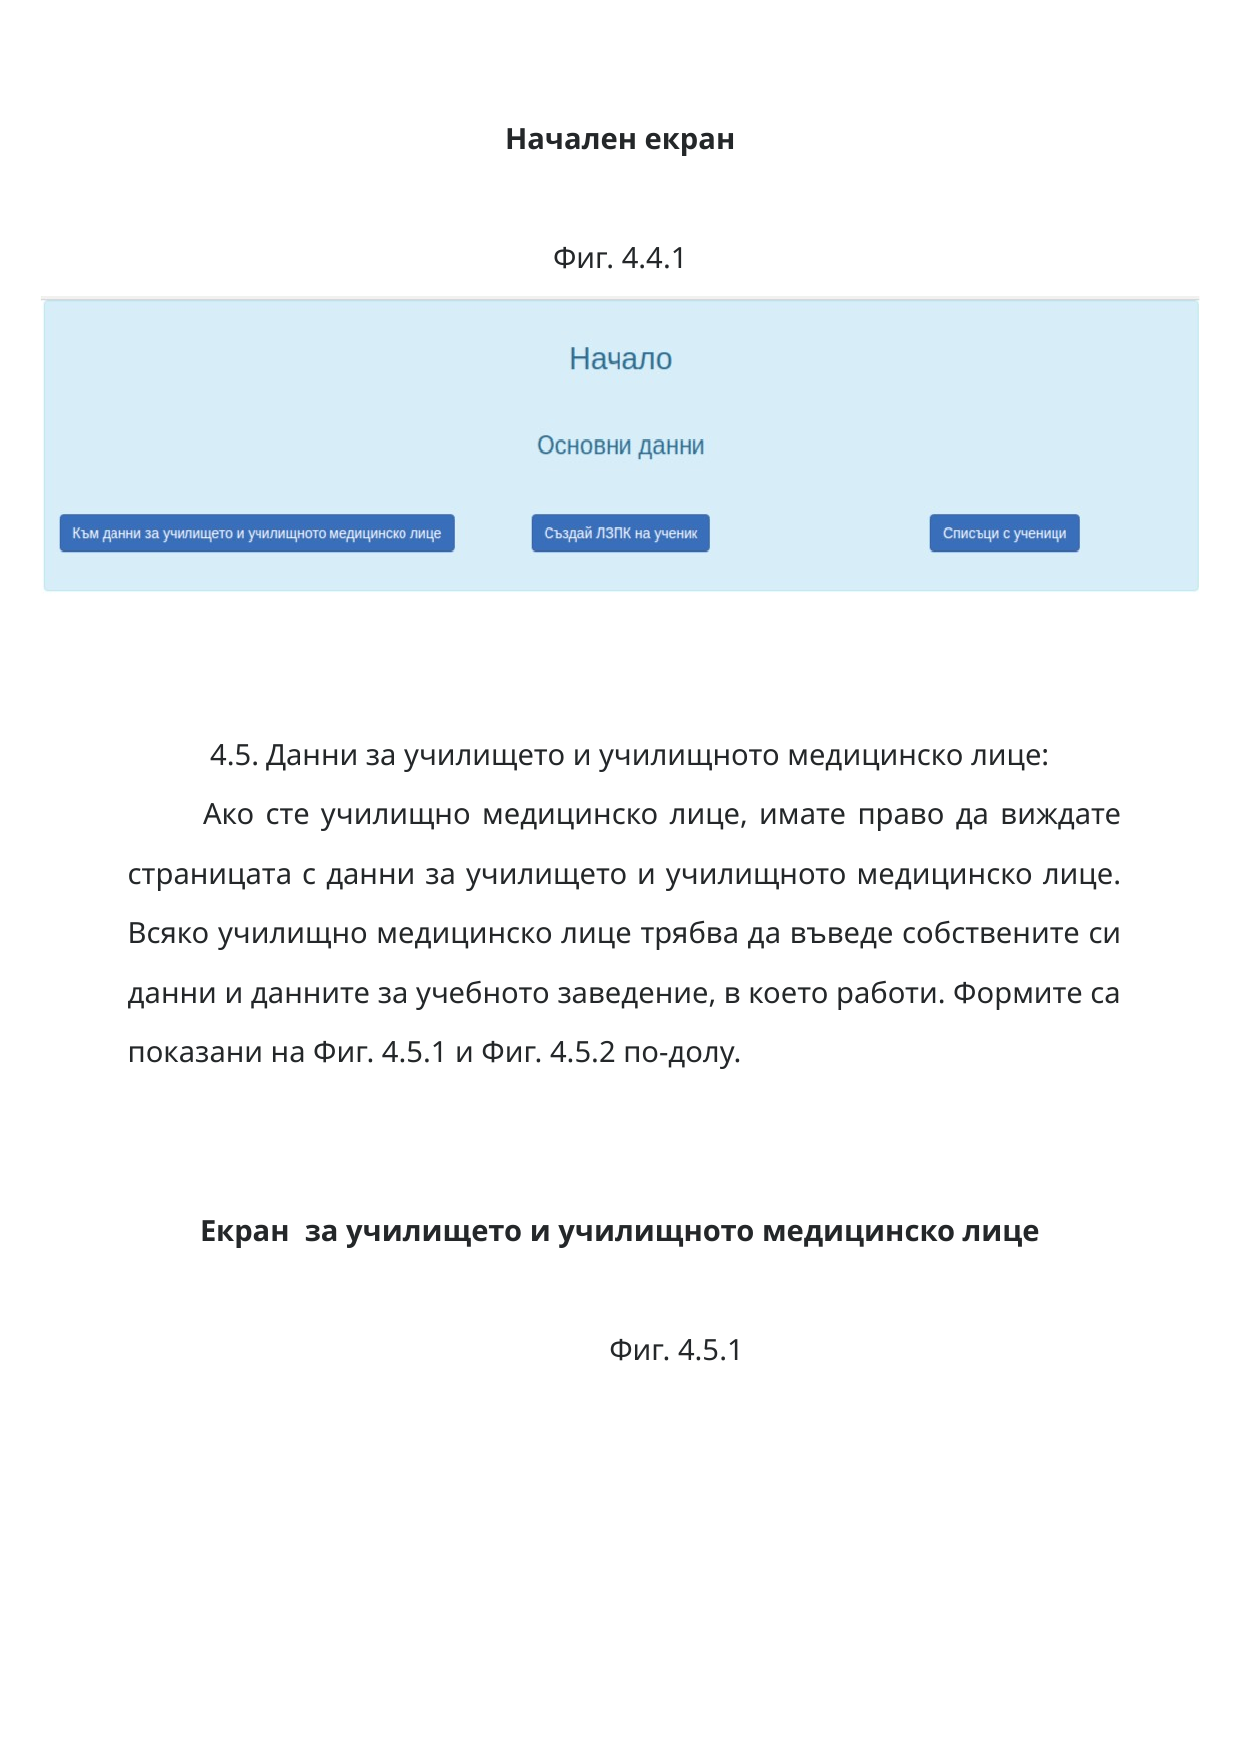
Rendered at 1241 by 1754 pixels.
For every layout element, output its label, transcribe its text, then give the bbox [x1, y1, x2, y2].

picture [40, 296, 1200, 596]
list Ако сте училищно медицинско лице, имате право да виждате страницата с данни за училището и училищното медицинско лице. Всяко училищно медицинско лице трябва да въведе собствените си данни и данните за учебното заведение, в което работи. Формите са показани на Фиг. 4.5.1 и Фиг. 4.5.2 по-долу. [127, 793, 1122, 1071]
text Начален екран [118, 118, 1122, 158]
list Фиг. 4.5.1 [193, 1329, 1122, 1368]
list Данни за училището и училищното медицинско лице: [127, 734, 1122, 774]
list Екран за училището и училищното медицинско лице [118, 1210, 1122, 1249]
text Фиг. 4.4.1 [118, 237, 1122, 277]
